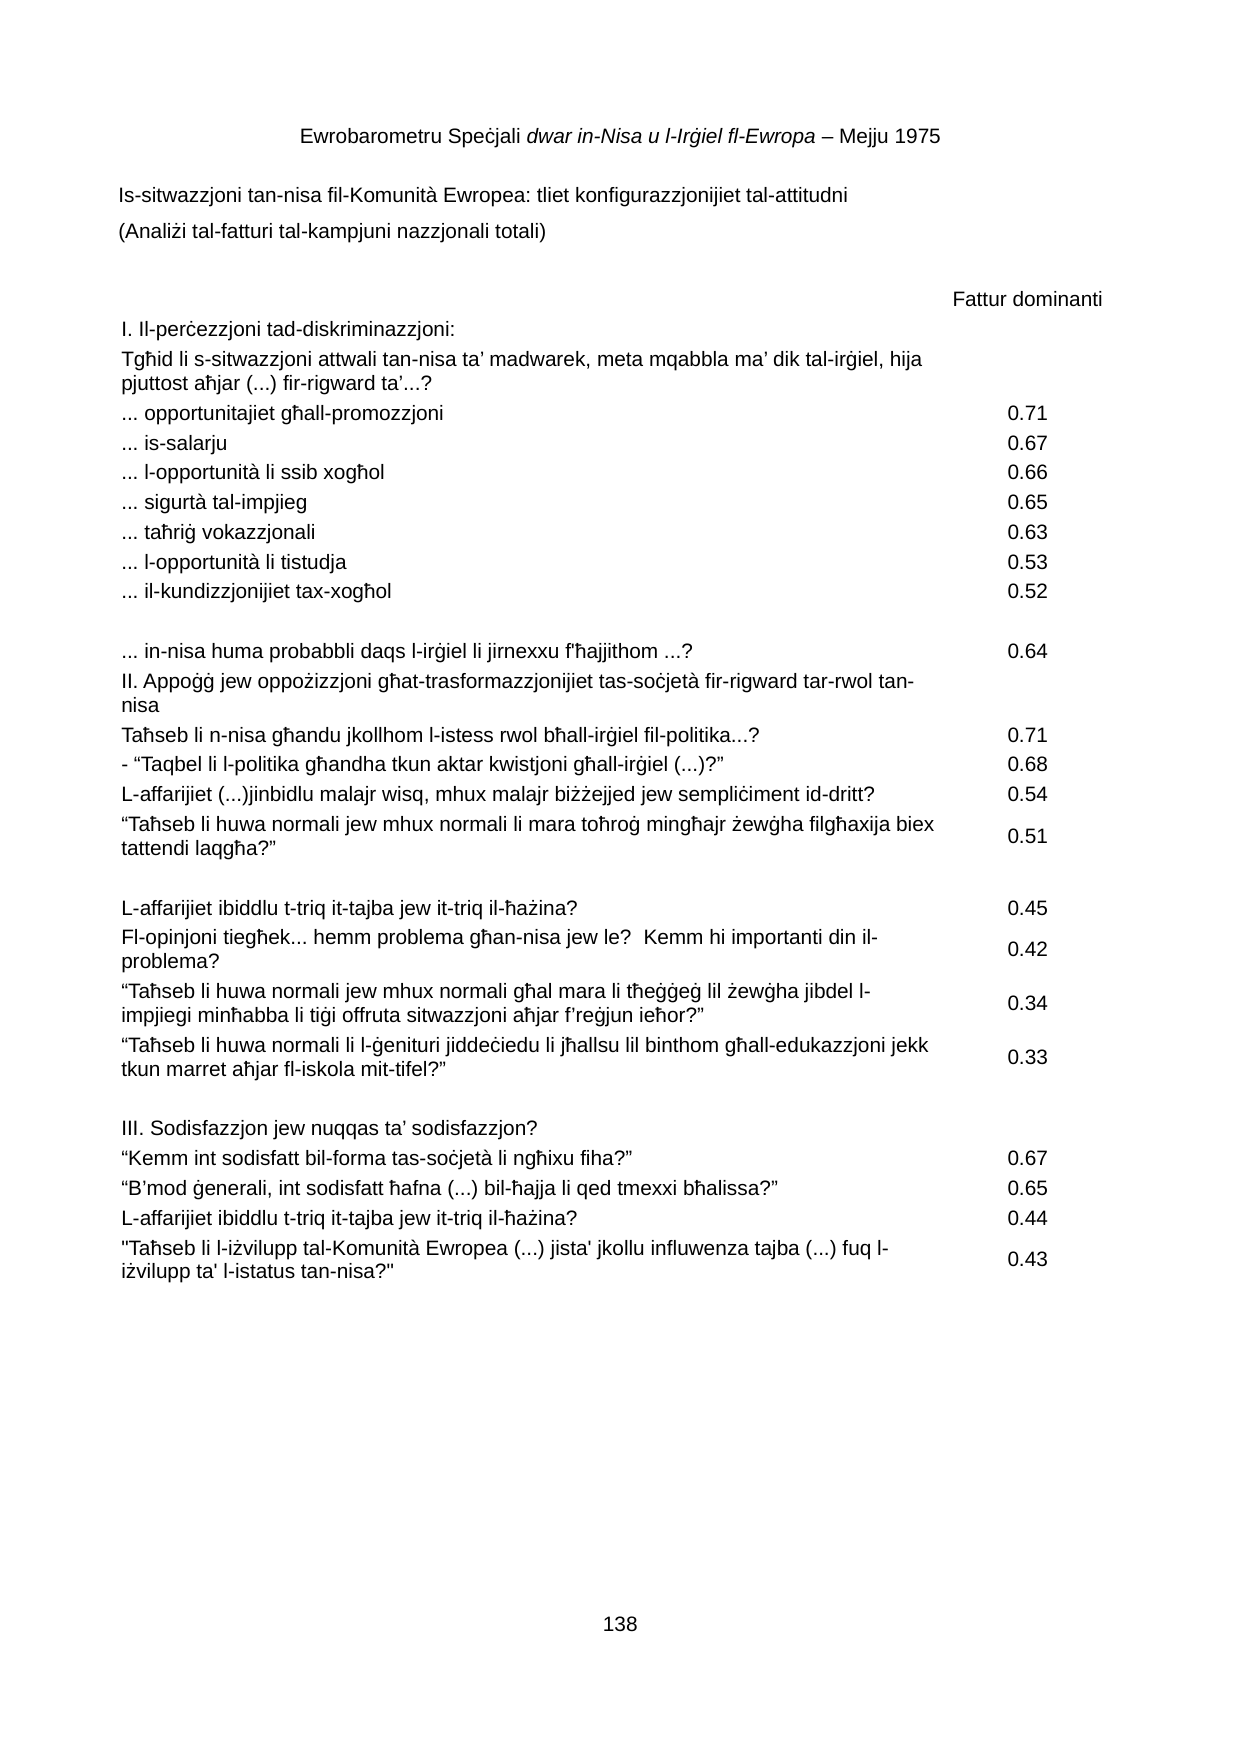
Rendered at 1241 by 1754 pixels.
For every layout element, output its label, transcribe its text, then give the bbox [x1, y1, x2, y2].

text (Analiżi tal-fatturi tal-kampjuni nazzjonali totali) [118, 219, 1122, 243]
table_cell “Taħseb li huwa normali li l-ġenituri jiddeċiedu li jħallsu lil binthom għall-edukazzjoni jekk tkun marret aħjar fl-iskola mit-tifel?” [118, 1030, 938, 1083]
table_cell 0,43 [939, 1233, 1117, 1286]
table_cell ... taħriġ vokazzjonali [118, 517, 938, 547]
text Is-sitwazzjoni tan-nisa fil-Komunità Ewropea: tliet konfigurazzjonijiet tal-attitudni [118, 183, 1122, 207]
table_cell ... l-opportunità li ssib xogħol [118, 457, 938, 487]
table_cell 0,65 [939, 487, 1117, 517]
table_cell "Taħseb li l-iżvilupp tal-Komunità Ewropea (...) jista' jkollu influwenza tajba (...) fuq l-iżvilupp ta' l-istatus tan-nisa?" [118, 1233, 938, 1286]
table_cell [118, 1084, 938, 1113]
table_cell Tgħid li s-sitwazzjoni attwali tan-nisa ta’ madwarek, meta mqabbla ma’ dik tal-irġiel, hija pjuttost aħjar (...) fir-rigward ta’...? [118, 344, 938, 398]
table_cell 0,67 [939, 1143, 1117, 1173]
table_cell 0,45 [939, 893, 1117, 922]
table_cell L-affarijiet ibiddlu t-triq it-tajba jew it-triq il-ħażina? [118, 1203, 938, 1232]
table_cell “Kemm int sodisfatt bil-forma tas-soċjetà li ngħixu fiha?” [118, 1143, 938, 1173]
table_header [118, 284, 938, 314]
table_header Fattur dominanti [939, 284, 1117, 314]
table_cell I. Il-perċezzjoni tad-diskriminazzjoni: [118, 314, 938, 344]
table_cell “Taħseb li huwa normali jew mhux normali għal mara li tħeġġeġ lil żewġha jibdel l-impjiegi minħabba li tiġi offruta sitwazzjoni aħjar f’reġjun ieħor?” [118, 976, 938, 1030]
table_cell - “Taqbel li l-politika għandha tkun aktar kwistjoni għall-irġiel (...)?” [118, 749, 938, 779]
table_cell 0,34 [939, 976, 1117, 1030]
table_cell [118, 863, 938, 892]
table_cell Taħseb li n-nisa għandu jkollhom l-istess rwol bħall-irġiel fil-politika...? [118, 720, 938, 749]
table_cell [939, 344, 1117, 398]
table_cell 0,63 [939, 517, 1117, 547]
table_cell 0,44 [939, 1203, 1117, 1232]
table_cell ... l-opportunità li tistudja [118, 547, 938, 576]
table_cell Fl-opinjoni tiegħek... hemm problema għan-nisa jew le? Kemm hi importanti din il-problema? [118, 922, 938, 976]
table_cell L-affarijiet ibiddlu t-triq it-tajba jew it-triq il-ħażina? [118, 893, 938, 922]
table_cell [939, 1084, 1117, 1113]
table_cell 0,52 [939, 576, 1117, 606]
table_cell 0,54 [939, 779, 1117, 809]
table_cell “Taħseb li huwa normali jew mhux normali li mara toħroġ mingħajr żewġha filgħaxija biex tattendi laqgħa?” [118, 809, 938, 863]
table_cell II. Appoġġ jew oppożizzjoni għat-trasformazzjonijiet tas-soċjetà fir-rigward tar-rwol tan-nisa [118, 666, 938, 719]
table_cell [939, 314, 1117, 344]
table_cell 0,53 [939, 547, 1117, 576]
table_cell [939, 863, 1117, 892]
table_cell [939, 666, 1117, 719]
table_cell 0,71 [939, 398, 1117, 427]
table_cell ... il-kundizzjonijiet tax-xogħol [118, 576, 938, 606]
table_cell “B’mod ġenerali, int sodisfatt ħafna (...) bil-ħajja li qed tmexxi bħalissa?” [118, 1173, 938, 1203]
table_cell [118, 606, 938, 636]
table_cell [939, 1113, 1117, 1143]
table_cell L-affarijiet (...)jinbidlu malajr wisq, mhux malajr biżżejjed jew sempliċiment id-dritt? [118, 779, 938, 809]
table_cell ... is-salarju [118, 428, 938, 457]
table_cell 0,42 [939, 922, 1117, 976]
table_cell 0,51 [939, 809, 1117, 863]
table_cell 0,66 [939, 457, 1117, 487]
table_cell ... opportunitajiet għall-promozzjoni [118, 398, 938, 427]
table_cell 0,68 [939, 749, 1117, 779]
table_cell III. Sodisfazzjon jew nuqqas ta’ sodisfazzjon? [118, 1113, 938, 1143]
table_cell ... in-nisa huma probabbli daqs l-irġiel li jirnexxu f'ħajjithom ...? [118, 636, 938, 666]
table_cell 0,71 [939, 720, 1117, 749]
table_cell ... sigurtà tal-impjieg [118, 487, 938, 517]
table_cell [939, 606, 1117, 636]
table_cell 0,64 [939, 636, 1117, 666]
table_cell 0,33 [939, 1030, 1117, 1083]
table_cell 0,65 [939, 1173, 1117, 1203]
table_cell 0,67 [939, 428, 1117, 457]
